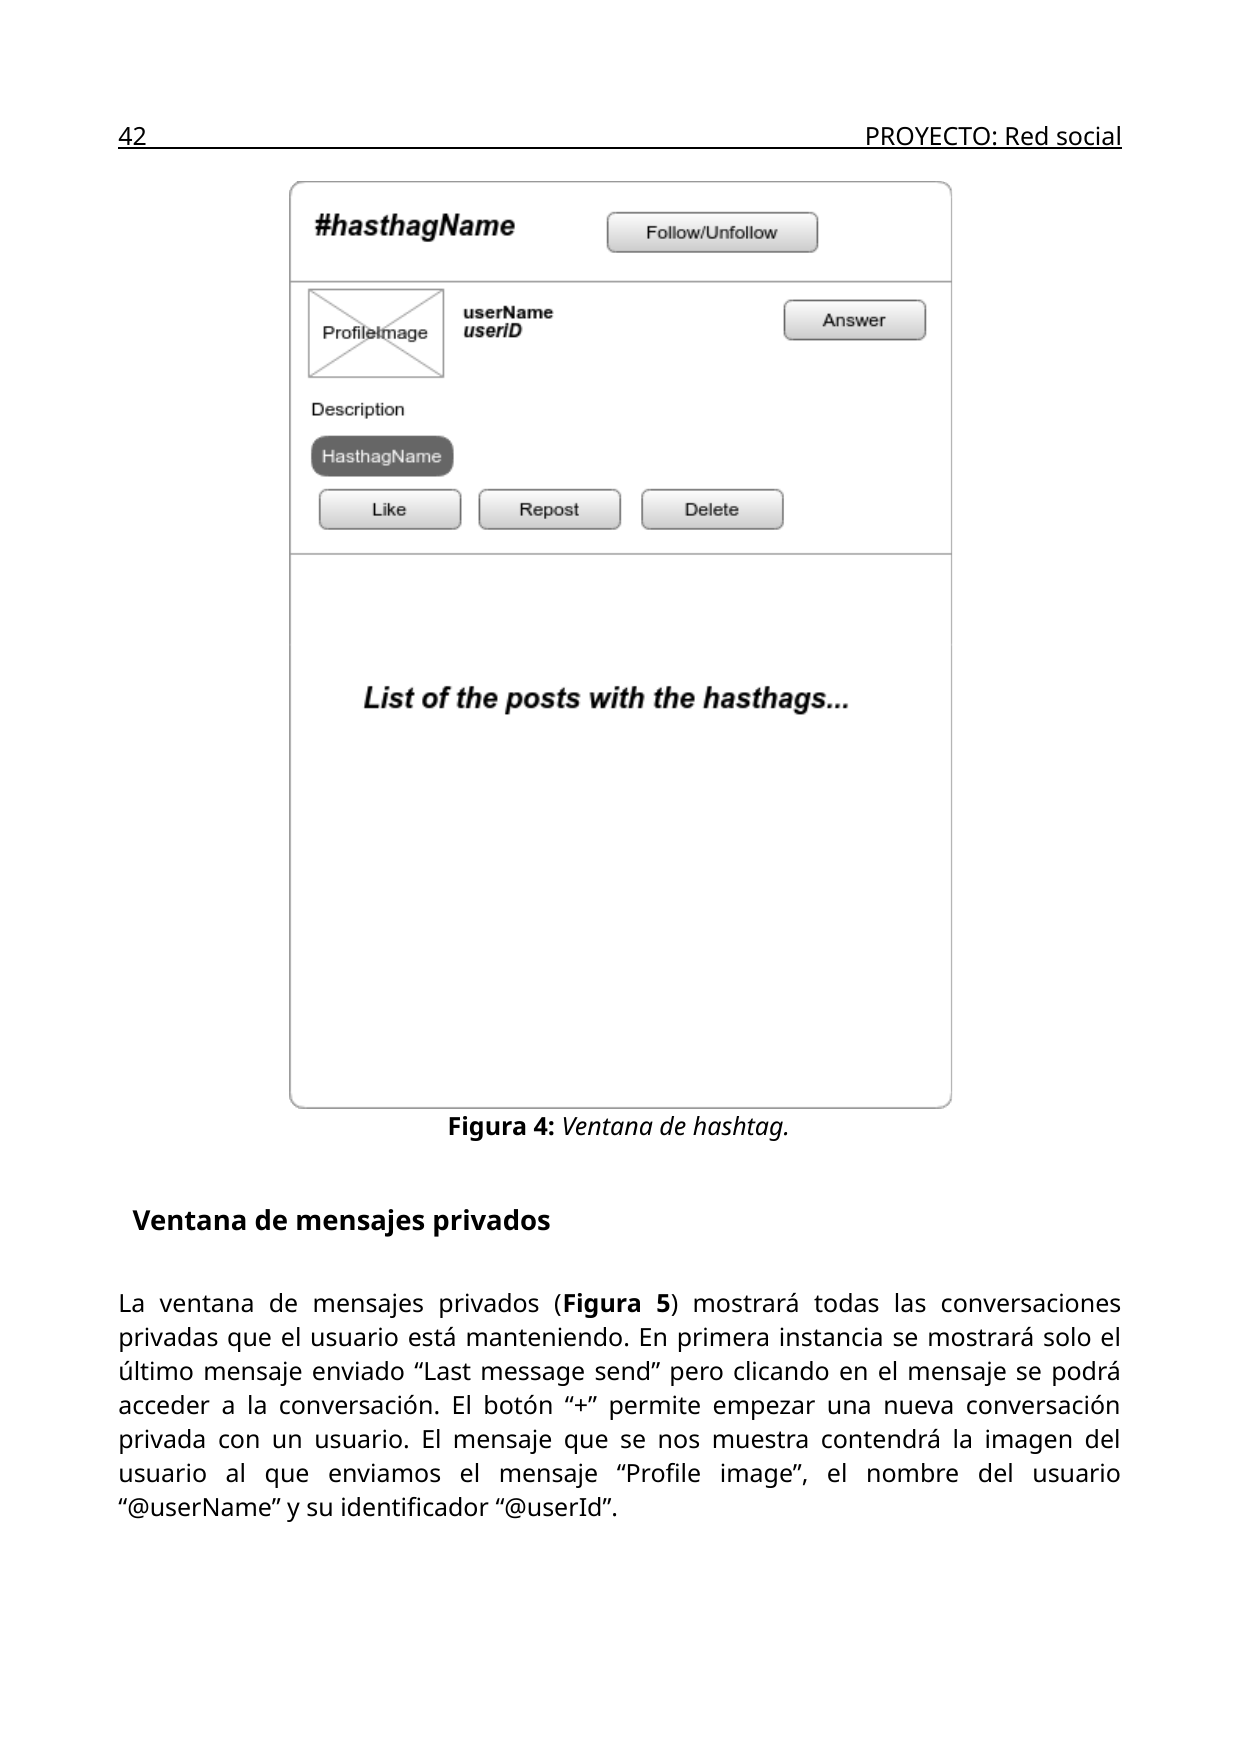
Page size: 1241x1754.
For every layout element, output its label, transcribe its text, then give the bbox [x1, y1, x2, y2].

subtitle Ventana de mensajes privados [118, 1201, 1122, 1239]
picture [288, 181, 953, 1109]
text Figura 4: Ventana de hashtag. [118, 1108, 1122, 1142]
text La ventana de mensajes privados (Figura 5) mostrará todas las conversaciones privadas que el usuario está manteniendo. En primera instancia se mostrará solo el último mensaje enviado “Last message send” pero clicando en el mensaje se podrá acceder a la conversación. El botón “+” permite empezar una nueva conversación privada con un usuario. El mensaje que se nos muestra contendrá la imagen del usuario al que enviamos el mensaje “Profile image”, el nombre del usuario “@userName” y su identificador “@userId”. [118, 1285, 1122, 1524]
